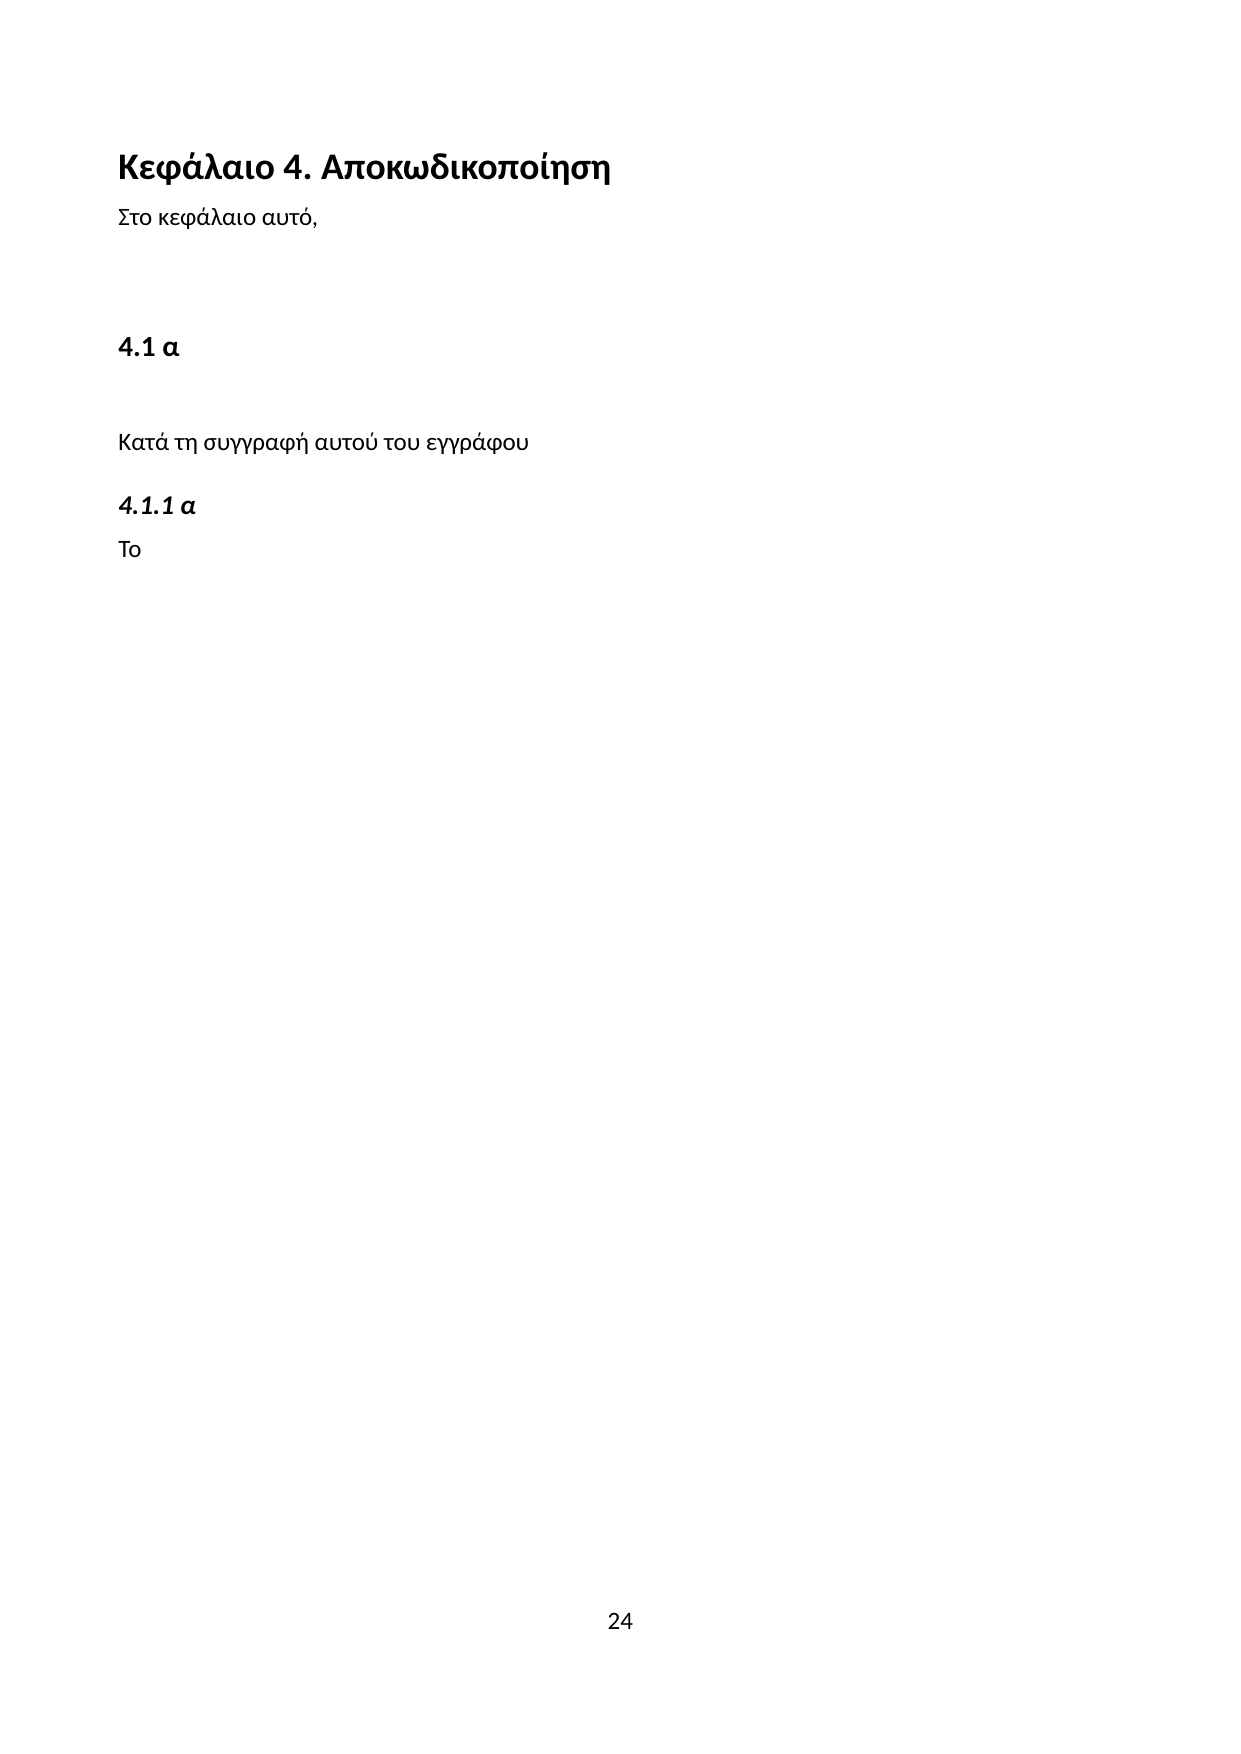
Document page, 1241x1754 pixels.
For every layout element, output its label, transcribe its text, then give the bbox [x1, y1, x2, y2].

text Το [118, 534, 1122, 564]
subtitle 4.1 α [118, 328, 1122, 364]
text Κατά τη συγγραφή αυτού του εγγράφου [118, 426, 1122, 457]
subtitle 4.1.1 α [118, 488, 1122, 521]
subtitle Κεφάλαιο 4. Αποκωδικοποίηση [118, 143, 1122, 189]
text Στο κεφάλαιο αυτό, [118, 201, 1122, 232]
